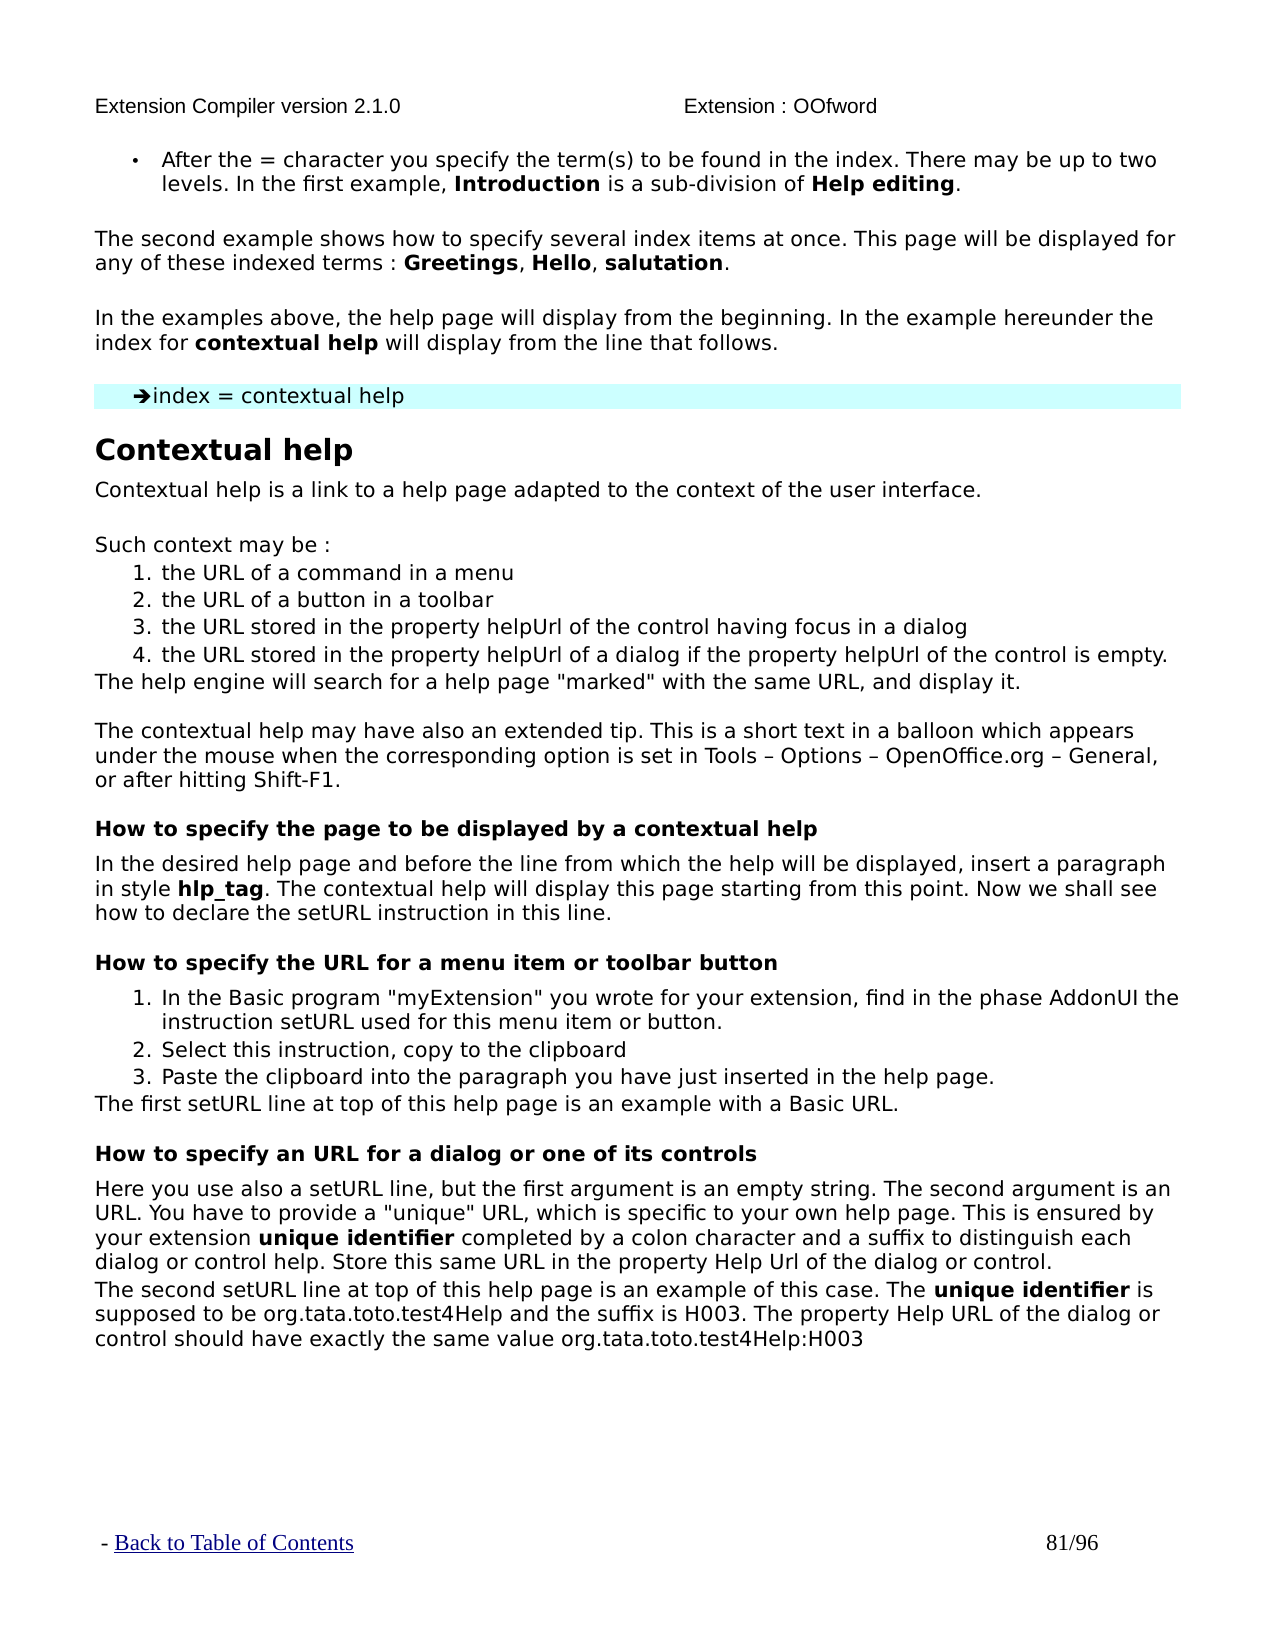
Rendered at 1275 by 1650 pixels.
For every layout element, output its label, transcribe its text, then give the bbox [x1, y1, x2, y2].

list the URL of a button in a toolbar [132, 588, 1181, 612]
text Contextual help [94, 434, 1181, 468]
text How to specify the URL for a menu item or toolbar button [94, 951, 1181, 975]
text The second setURL line at top of this help page is an example of this case. The unique identifier is supposed to be org.tata.toto.test4Help and the suffix is H003. The property Help URL of the dialog or control should have exactly the same value org.tata.toto.test4Help:H003 [94, 1278, 1181, 1351]
list Select this instruction, copy to the clipboard [132, 1038, 1181, 1062]
text The second example shows how to specify several index items at once. This page will be displayed for any of these indexed terms : Greetings, Hello, salutation. [94, 227, 1181, 276]
list the URL of a command in a menu [132, 561, 1181, 585]
text In the examples above, the help page will display from the beginning. In the example hereunder the index for contextual help will display from the line that follows. [94, 306, 1181, 355]
text Contextual help is a link to a help page adapted to the context of the user interface. [94, 478, 1181, 503]
text Such context may be : [94, 533, 1181, 558]
text Here you use also a setURL line, but the first argument is an empty string. The second argument is an URL. You have to provide a "unique" URL, which is specific to your own help page. This is ensured by your extension unique identifier completed by a colon character and a suffix to distinguish each dialog or control help. Store this same URL in the property Help Url of the dialog or control. [94, 1177, 1181, 1275]
list the URL stored in the property helpUrl of a dialog if the property helpUrl of the control is empty. [132, 643, 1181, 667]
text In the desired help page and before the line from which the help will be displayed, insert a paragraph in style hlp_tag. The contextual help will display this page starting from this point. Now we shall see how to declare the setURL instruction in this line. [94, 852, 1181, 926]
list the URL stored in the property helpUrl of the control having focus in a dialog [132, 615, 1181, 640]
list In the Basic program "myExtension" you wrote for your extension, find in the phase AddonUI the instruction setURL used for this menu item or button. [132, 986, 1181, 1035]
list index = contextual help [94, 384, 1181, 409]
list After the = character you specify the term(s) to be found in the index. There may be up to two levels. In the first example, Introduction is a sub-division of Help editing. [132, 147, 1181, 196]
text The first setURL line at top of this help page is an example with a Basic URL. [94, 1092, 1181, 1117]
list Paste the clipboard into the paragraph you have just inserted in the help page. [132, 1065, 1181, 1089]
text The help engine will search for a help page "marked" with the same URL, and display it. The contextual help may have also an extended tip. This is a short text in a balloon which appears under the mouse when the corresponding option is set in Tools – Options – OpenOffice.org – General, or after hitting Shift-F1. [94, 670, 1181, 792]
text How to specify an URL for a dialog or one of its controls [94, 1142, 1181, 1166]
text How to specify the page to be displayed by a contextual help [94, 817, 1181, 842]
